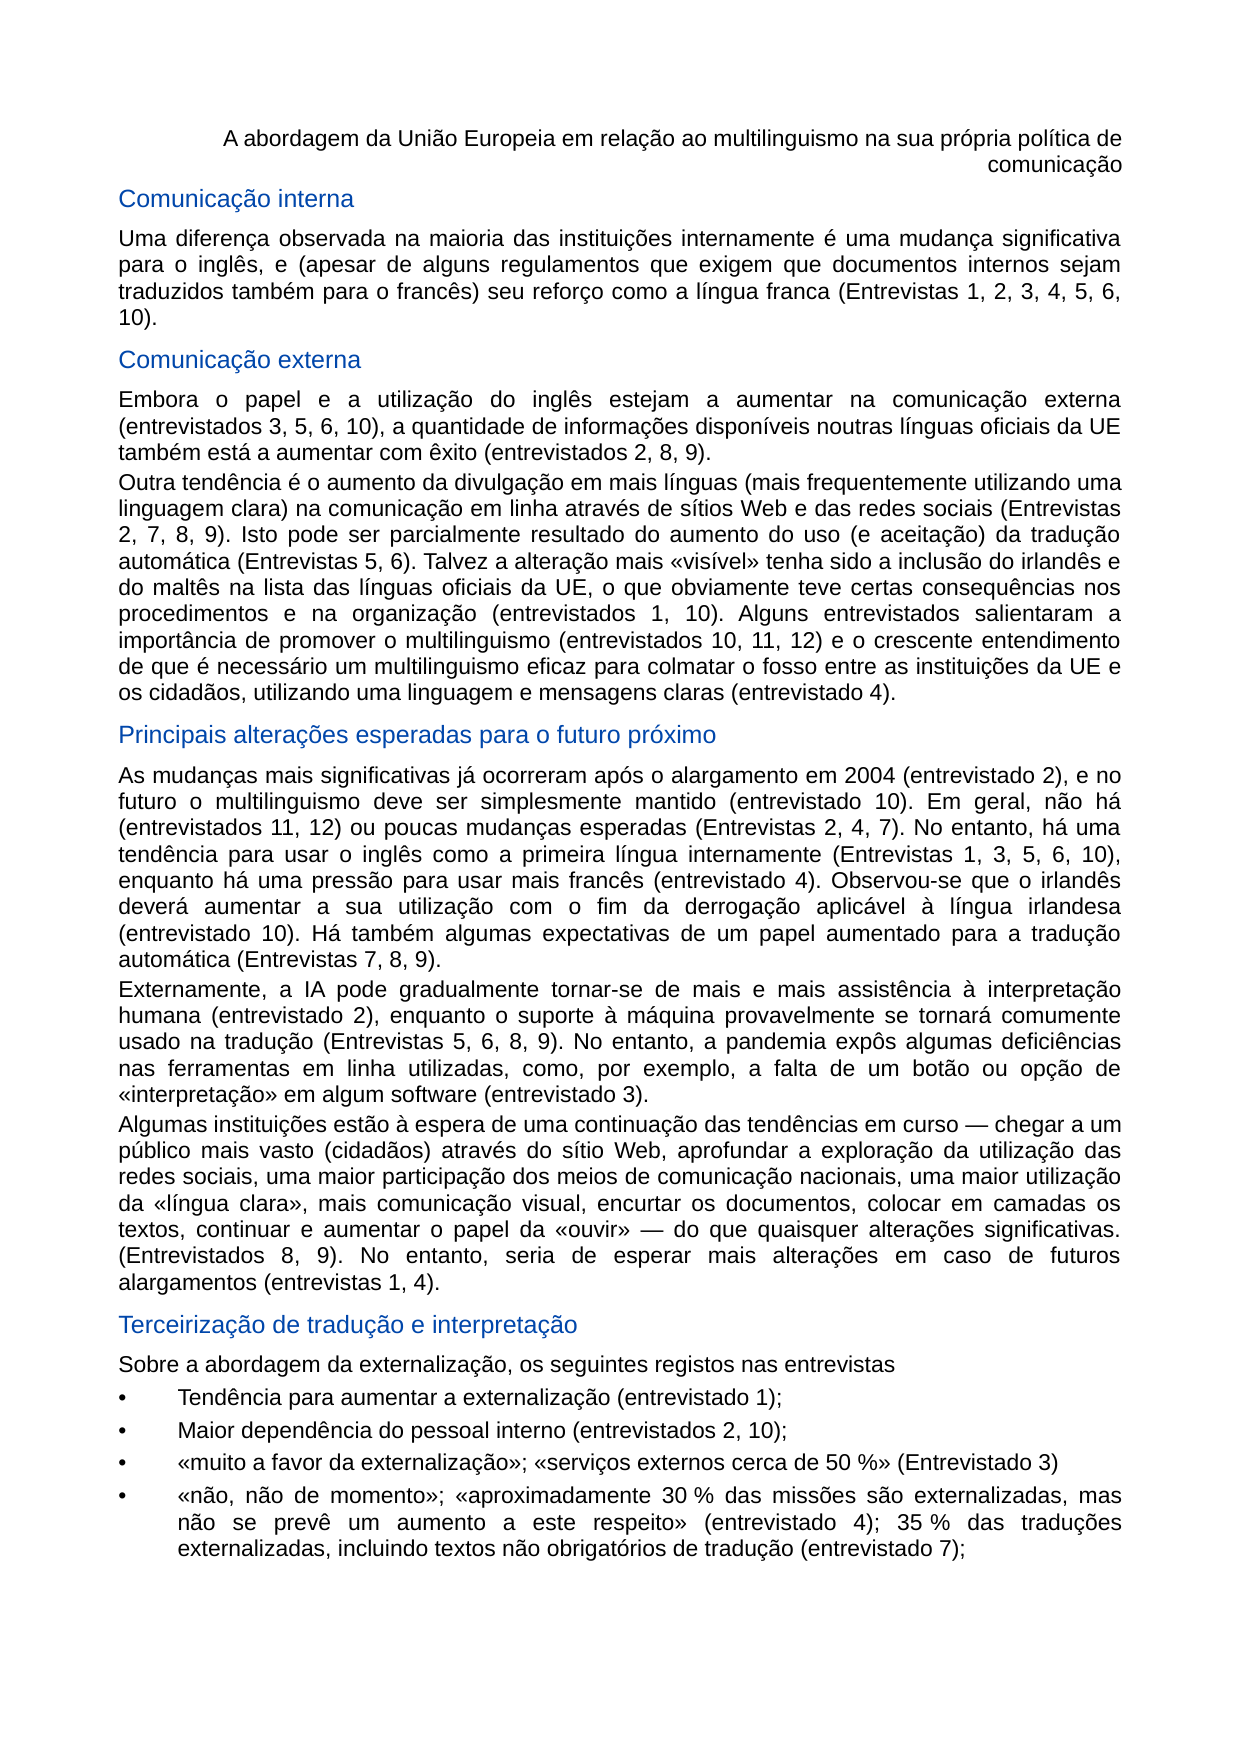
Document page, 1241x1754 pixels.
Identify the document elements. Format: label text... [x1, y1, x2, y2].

text • Maior dependência do pessoal interno (entrevistados 2, 10); [118, 1417, 1122, 1443]
text • «não, não de momento»; «aproximadamente 30 % das missões são externalizadas, mas não se prevê um aumento a este respeito» (entrevistado 4); 35 % das traduções externalizadas, incluindo textos não obrigatórios de tradução (entrevistado 7); [118, 1482, 1122, 1561]
text Sobre a abordagem da externalização, os seguintes registos nas entrevistas [118, 1351, 1122, 1377]
text Embora o papel e a utilização do inglês estejam a aumentar na comunicação externa (entrevistados 3, 5, 6, 10), a quantidade de informações disponíveis noutras línguas oficiais da UE também está a aumentar com êxito (entrevistados 2, 8, 9). [118, 386, 1122, 465]
text Uma diferença observada na maioria das instituições internamente é uma mudança significativa para o inglês, e (apesar de alguns regulamentos que exigem que documentos internos sejam traduzidos também para o francês) seu reforço como a língua franca (Entrevistas 1, 2, 3, 4, 5, 6, 10). [118, 225, 1122, 330]
subtitle Comunicação interna [118, 184, 1122, 212]
text As mudanças mais significativas já ocorreram após o alargamento em 2004 (entrevistado 2), e no futuro o multilinguismo deve ser simplesmente mantido (entrevistado 10). Em geral, não há (entrevistados 11, 12) ou poucas mudanças esperadas (Entrevistas 2, 4, 7). No entanto, há uma tendência para usar o inglês como a primeira língua internamente (Entrevistas 1, 3, 5, 6, 10), enquanto há uma pressão para usar mais francês (entrevistado 4). Observou-se que o irlandês deverá aumentar a sua utilização com o fim da derrogação aplicável à língua irlandesa (entrevistado 10). Há também algumas expectativas de um papel aumentado para a tradução automática (Entrevistas 7, 8, 9). [118, 762, 1122, 972]
text Outra tendência é o aumento da divulgação em mais línguas (mais frequentemente utilizando uma linguagem clara) na comunicação em linha através de sítios Web e das redes sociais (Entrevistas 2, 7, 8, 9). Isto pode ser parcialmente resultado do aumento do uso (e aceitação) da tradução automática (Entrevistas 5, 6). Talvez a alteração mais «visível» tenha sido a inclusão do irlandês e do maltês na lista das línguas oficiais da UE, o que obviamente teve certas consequências nos procedimentos e na organização (entrevistados 1, 10). Alguns entrevistados salientaram a importância de promover o multilinguismo (entrevistados 10, 11, 12) e o crescente entendimento de que é necessário um multilinguismo eficaz para colmatar o fosso entre as instituições da UE e os cidadãos, utilizando uma linguagem e mensagens claras (entrevistado 4). [118, 468, 1122, 706]
text Externamente, a IA pode gradualmente tornar-se de mais e mais assistência à interpretação humana (entrevistado 2), enquanto o suporte à máquina provavelmente se tornará comumente usado na tradução (Entrevistas 5, 6, 8, 9). No entanto, a pandemia expôs algumas deficiências nas ferramentas em linha utilizadas, como, por exemplo, a falta de um botão ou opção de «interpretação» em algum software (entrevistado 3). [118, 976, 1122, 1107]
subtitle Terceirização de tradução e interpretação [118, 1310, 1122, 1338]
text • «muito a favor da externalização»; «serviços externos cerca de 50 %» (Entrevistado 3) [118, 1449, 1122, 1476]
text Algumas instituições estão à espera de uma continuação das tendências em curso — chegar a um público mais vasto (cidadãos) através do sítio Web, aprofundar a exploração da utilização das redes sociais, uma maior participação dos meios de comunicação nacionais, uma maior utilização da «língua clara», mais comunicação visual, encurtar os documentos, colocar em camadas os textos, continuar e aumentar o papel da «ouvir» — do que quaisquer alterações significativas. (Entrevistados 8, 9). No entanto, seria de esperar mais alterações em caso de futuros alargamentos (entrevistas 1, 4). [118, 1111, 1122, 1295]
subtitle Comunicação externa [118, 345, 1122, 374]
subtitle Principais alterações esperadas para o futuro próximo [118, 720, 1122, 749]
text • Tendência para aumentar a externalização (entrevistado 1); [118, 1384, 1122, 1410]
